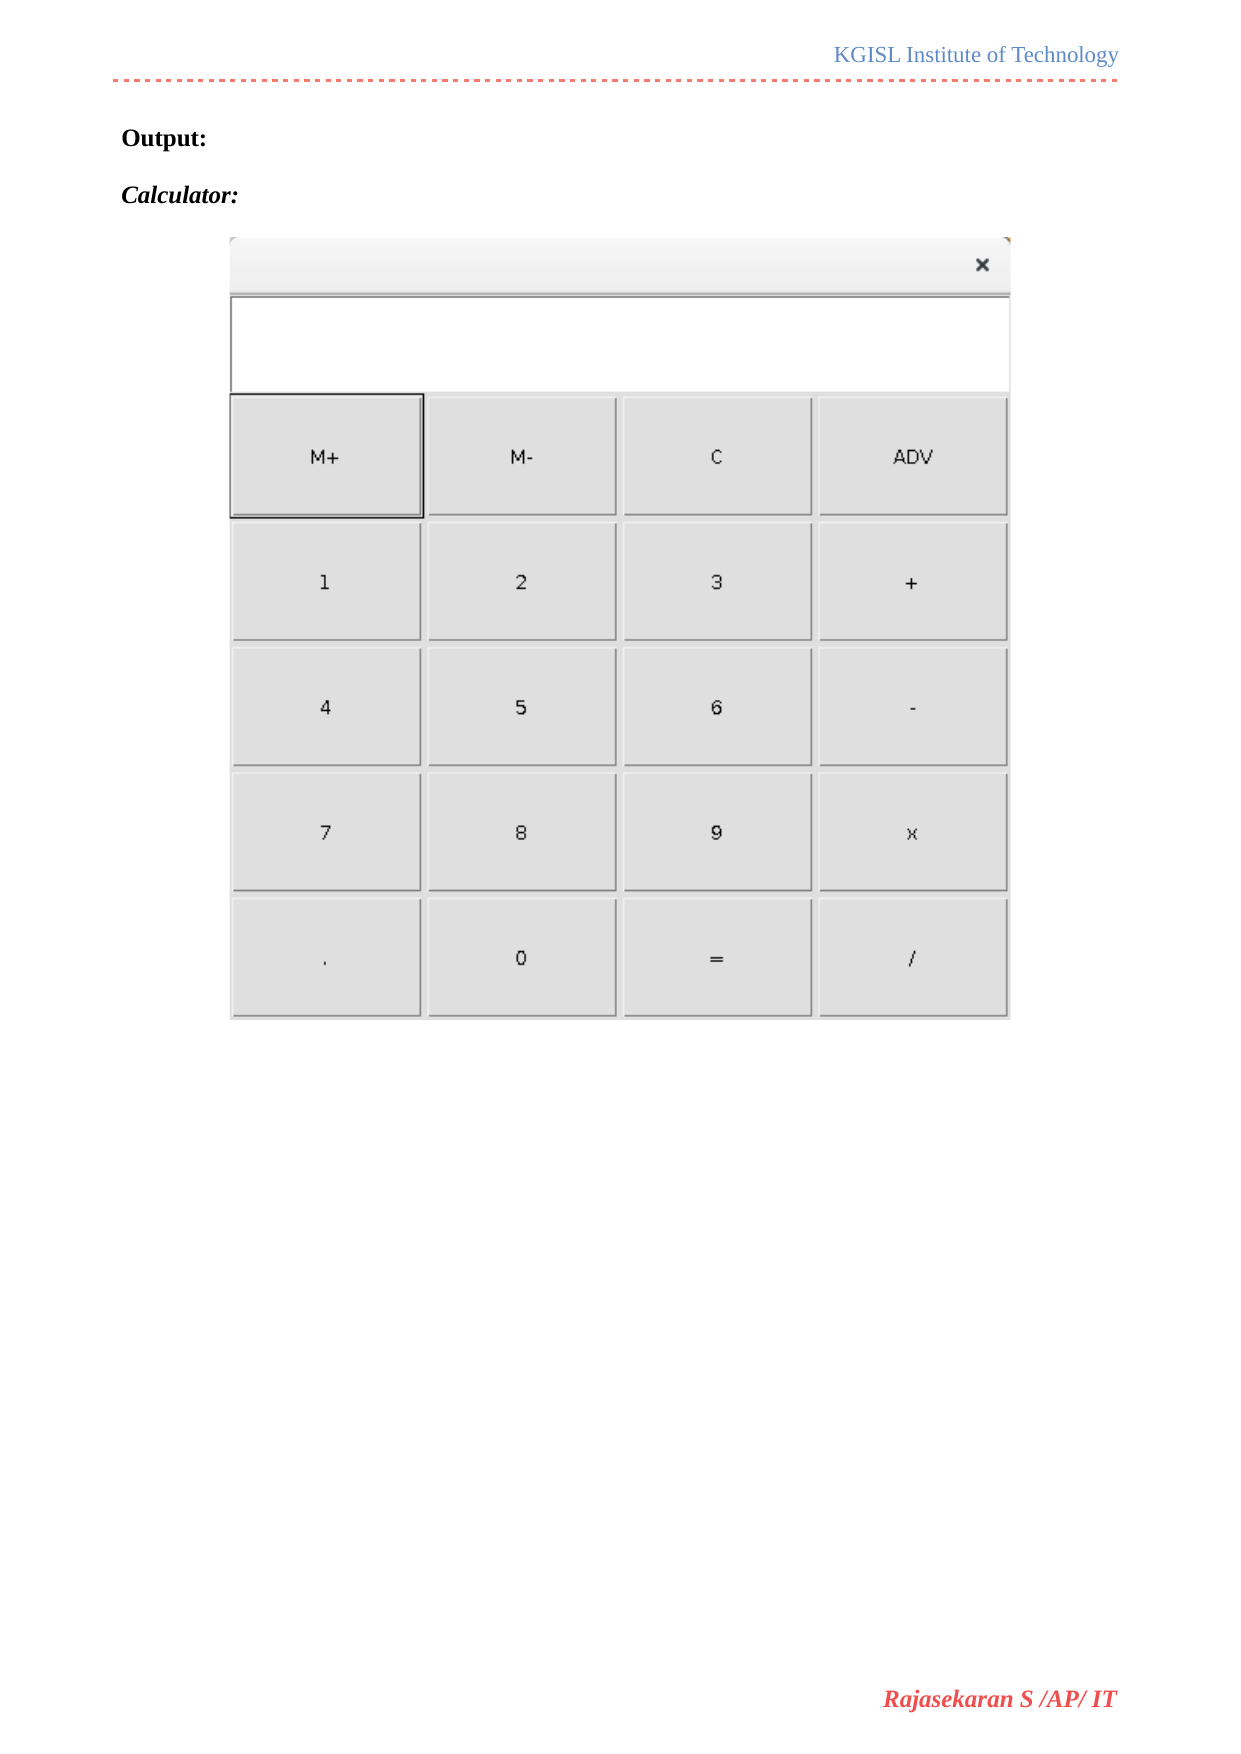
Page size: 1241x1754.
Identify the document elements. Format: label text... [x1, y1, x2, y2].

text Calculator: [121, 180, 1119, 209]
picture [229, 237, 1011, 1020]
text Output: [121, 123, 1119, 152]
